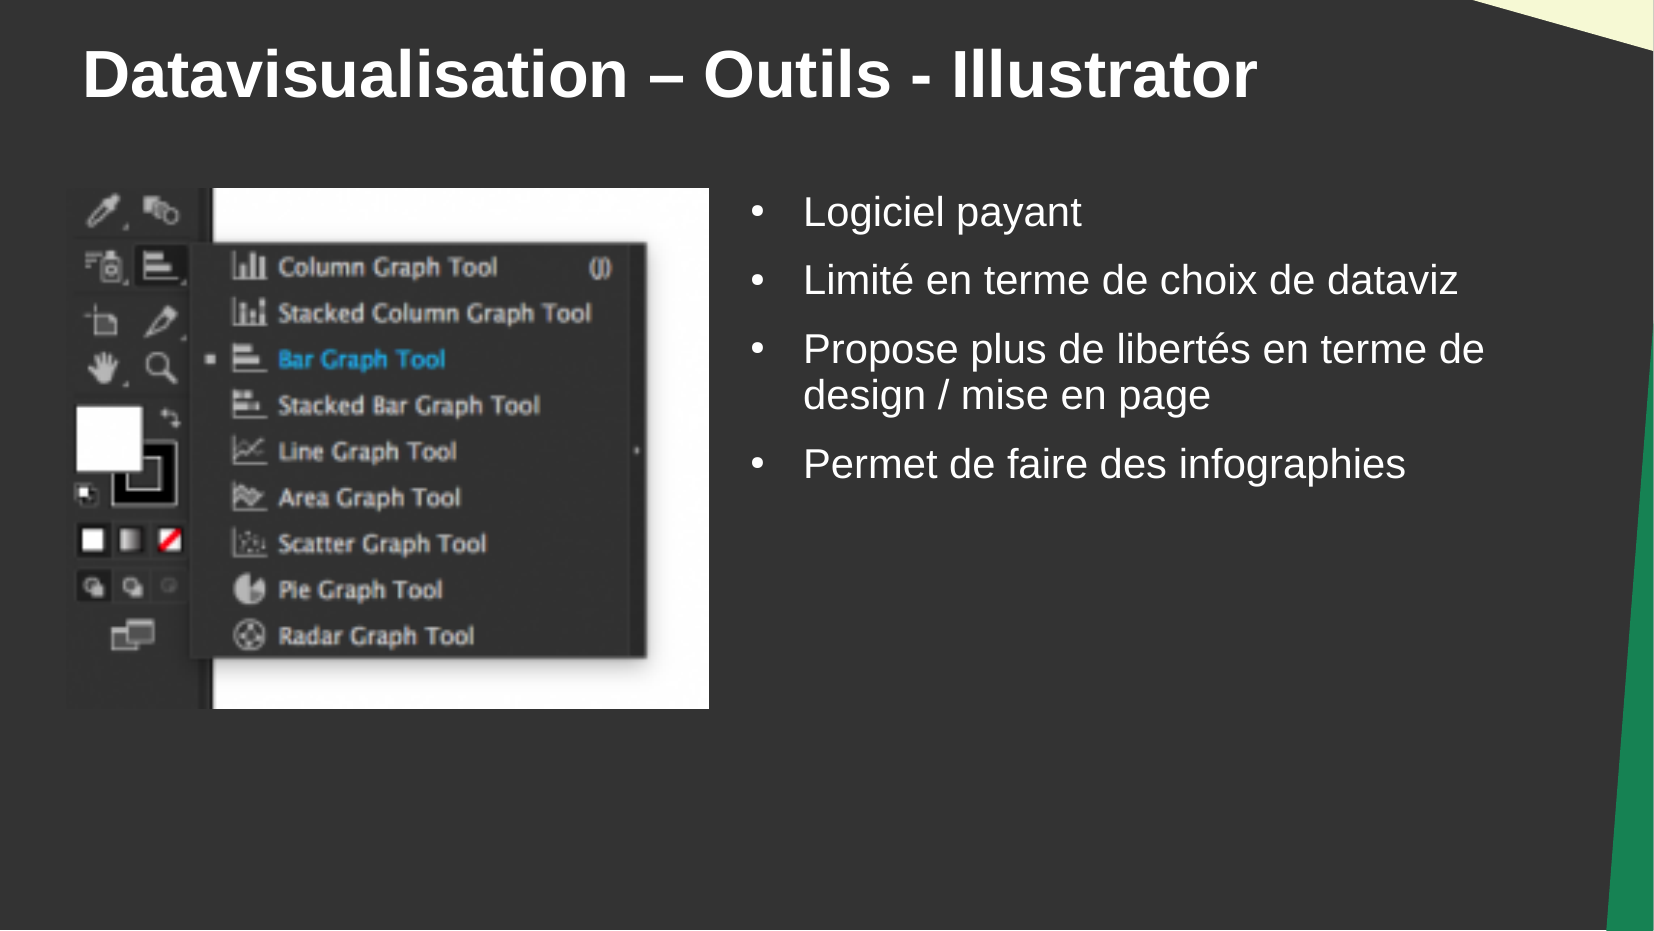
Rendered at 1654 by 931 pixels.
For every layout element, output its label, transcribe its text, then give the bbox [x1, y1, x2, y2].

picture [66, 188, 709, 709]
title Datavisualisation – Outils - Illustrator [82, 37, 1571, 122]
text_box [1606, 313, 1654, 931]
text_box [1472, 0, 1654, 52]
list Logiciel payant Limité en terme de choix de dataviz Propose plus de libertés en terme de design / mise en page Permet de faire des infographies [732, 188, 1636, 556]
